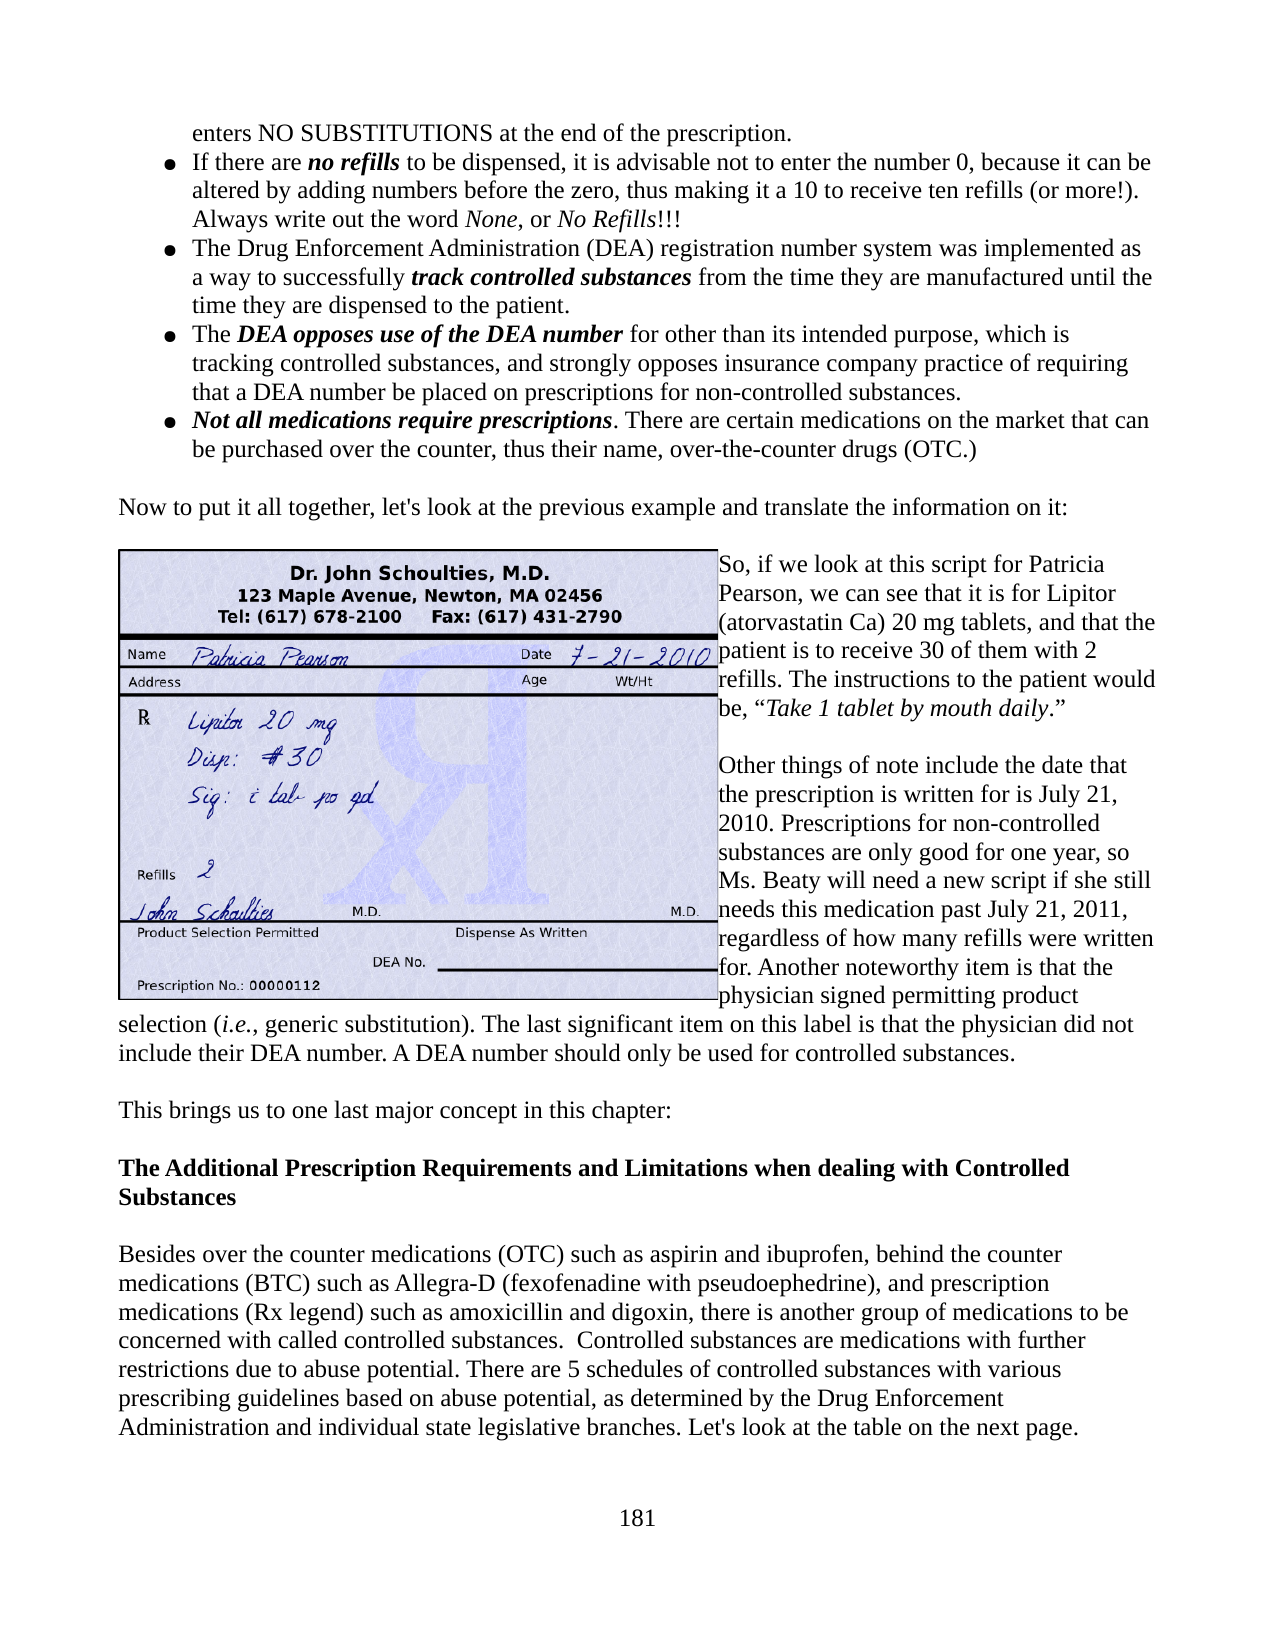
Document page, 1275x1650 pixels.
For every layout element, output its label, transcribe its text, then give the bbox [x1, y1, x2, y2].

list The DEA opposes use of the DEA number for other than its intended purpose, which is tracking controlled substances, and strongly opposes insurance company practice of requiring that a DEA number be placed on prescriptions for non-controlled substances. [162, 319, 1157, 406]
text Other things of note include the date that the prescription is written for is July 21, 2010. Prescriptions for non-controlled substances are only good for one year, so Ms. Beaty will need a new script if she still needs this medication past July 21, 2011, regardless of how many refills were written for. Another noteworthy item is that the physician signed permitting product selection (i.e., generic substitution). The last significant item on this label is that the physician did not include their DEA number. A DEA number should only be used for controlled substances. [118, 751, 1157, 1067]
text Now to put it all together, let's look at the previous example and translate the information on it: [118, 492, 1157, 521]
picture [118, 549, 719, 1000]
list enters NO SUBSTITUTIONS at the end of the prescription. [162, 118, 1157, 147]
list The Drug Enforcement Administration (DEA) registration number system was implemented as a way to successfully track controlled substances from the time they are manufactured until the time they are dispensed to the patient. [162, 233, 1157, 319]
list If there are no refills to be dispensed, it is advisable not to enter the number 0, because it can be altered by adding numbers before the zero, thus making it a 10 to receive ten refills (or more!). Always write out the word None, or No Refills!!! [162, 147, 1157, 233]
list Not all medications require prescriptions. There are certain medications on the market that can be purchased over the counter, thus their name, over-the-counter drugs (OTC.) [162, 406, 1157, 463]
text So, if we look at this script for Patricia Pearson, we can see that it is for Lipitor (atorvastatin Ca) 20 mg tablets, and that the patient is to receive 30 of them with 2 refills. The instructions to the patient would be, “Take 1 tablet by mouth daily.” [719, 549, 1157, 722]
text Besides over the counter medications (OTC) such as aspirin and ibuprofen, behind the counter medications (BTC) such as Allegra-D (fexofenadine with pseudoephedrine), and prescription medications (Rx legend) such as amoxicillin and digoxin, there is another group of medications to be concerned with called controlled substances. Controlled substances are medications with further [118, 1239, 1157, 1354]
text restrictions due to abuse potential. There are 5 schedules of controlled substances with various prescribing guidelines based on abuse potential, as determined by the Drug Enforcement Administration and individual state legislative branches. Let's look at the table on the next page. [118, 1354, 1157, 1441]
text This brings us to one last major concept in this chapter: [118, 1096, 1157, 1124]
text The Additional Prescription Requirements and Limitations when dealing with Controlled Substances [118, 1153, 1157, 1211]
